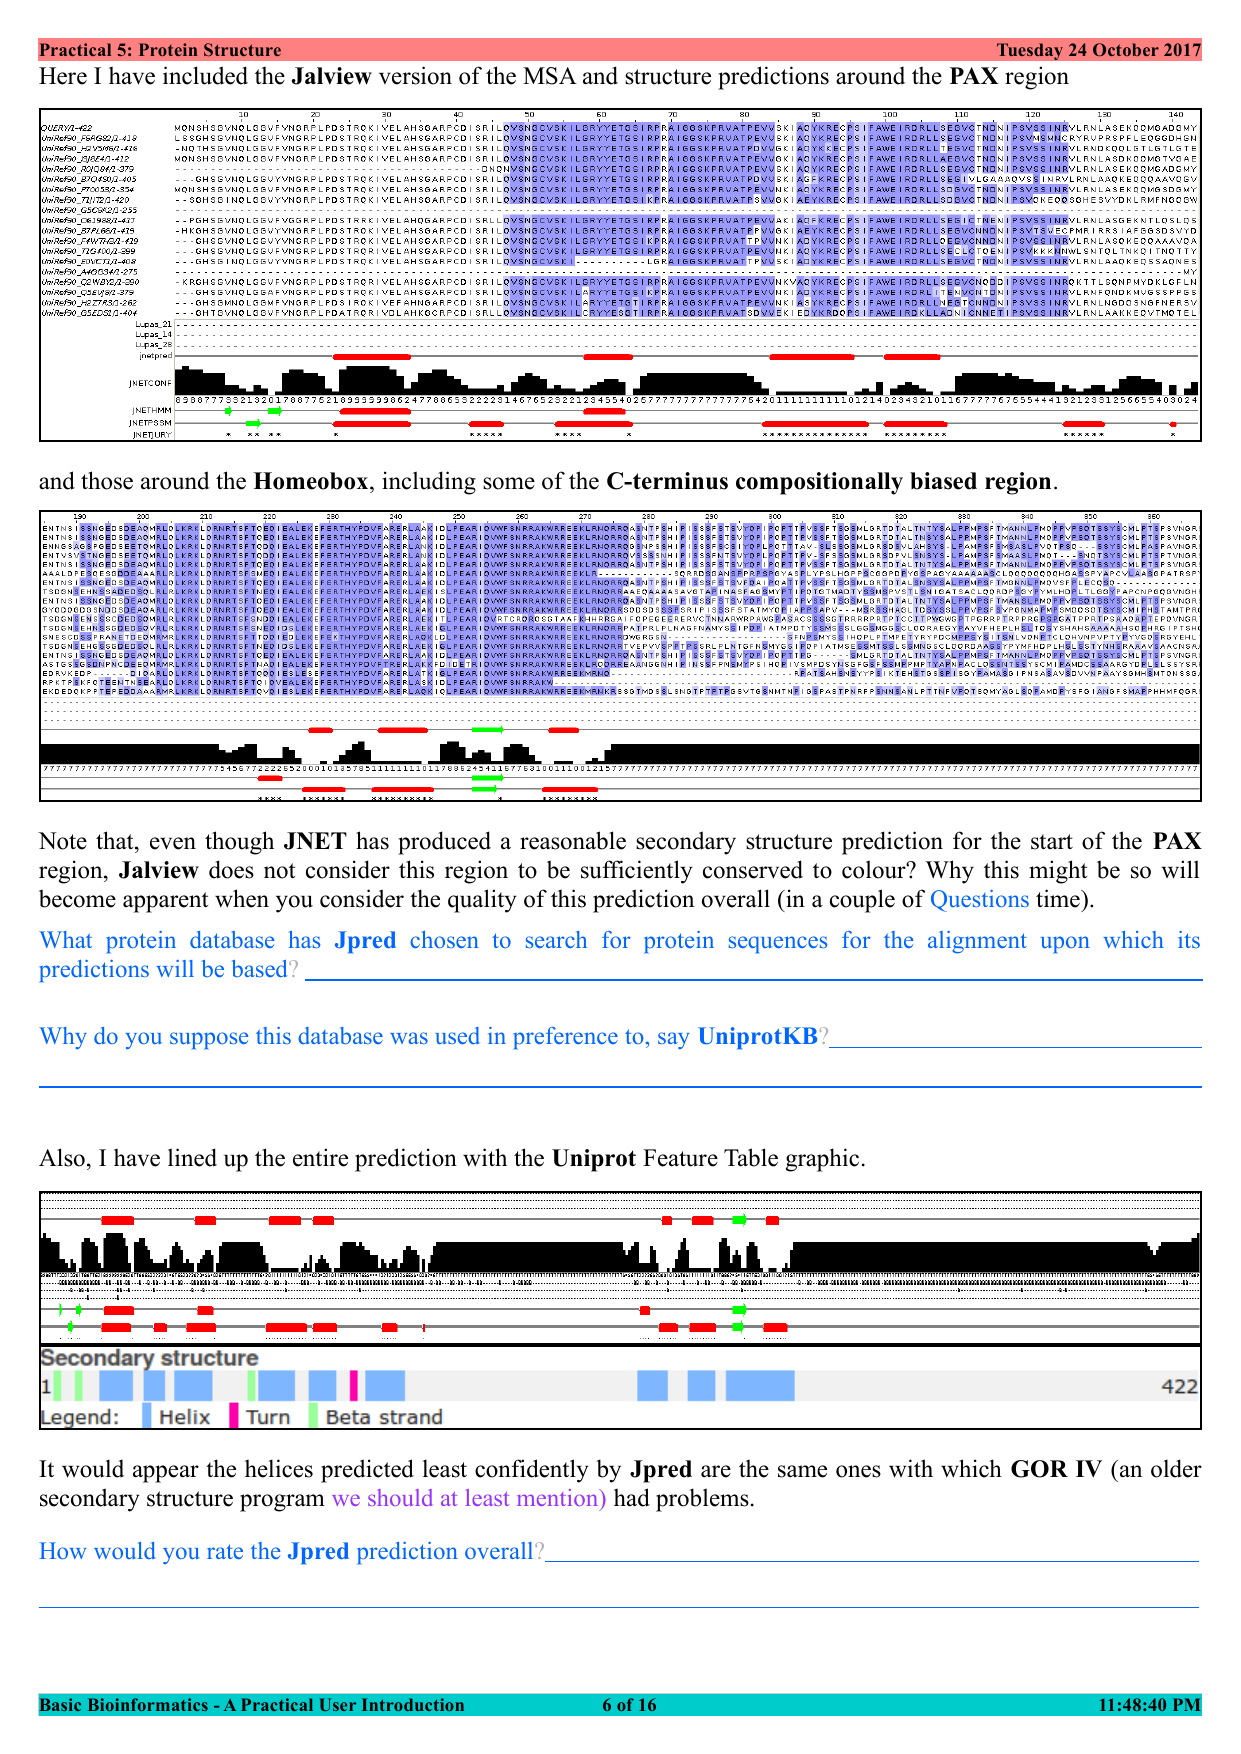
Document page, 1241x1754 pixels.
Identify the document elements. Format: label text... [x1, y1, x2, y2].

text Note that, even though JNET has produced a reasonable secondary structure prediction for the start of the PAX region, Jalview does not consider this region to be sufficiently conserved to colour? Why this might be so will become apparent when you consider the quality of this prediction overall (in a couple of Questions time). [38, 800, 1202, 913]
text It would appear the helices predicted least confidently by Jpred are the same ones with which GOR IV (an older secondary structure program we should at least mention) had problems. [38, 1346, 1202, 1512]
text and those around the Homeobox, including some of the C-terminus compositionally biased region. [38, 440, 1202, 495]
text [38, 1184, 1202, 1191]
picture [41, 512, 1200, 800]
text [38, 101, 1202, 108]
text Why do you suppose this database was used in preference to, say UniprotKB? [38, 1021, 1202, 1050]
picture [41, 1193, 1200, 1343]
text What protein database has Jpred chosen to search for protein sequences for the alignment upon which its predictions will be based? [38, 925, 1202, 984]
picture [41, 1347, 1200, 1428]
text How would you rate the Jpred prediction overall? [38, 1536, 1202, 1565]
text Also, I have lined up the entire prediction with the Uniprot Feature Table graphic. [38, 1143, 1202, 1172]
text Here I have included the Jalview version of the MSA and structure predictions around the PAX region [38, 61, 1202, 89]
picture [41, 110, 1200, 440]
